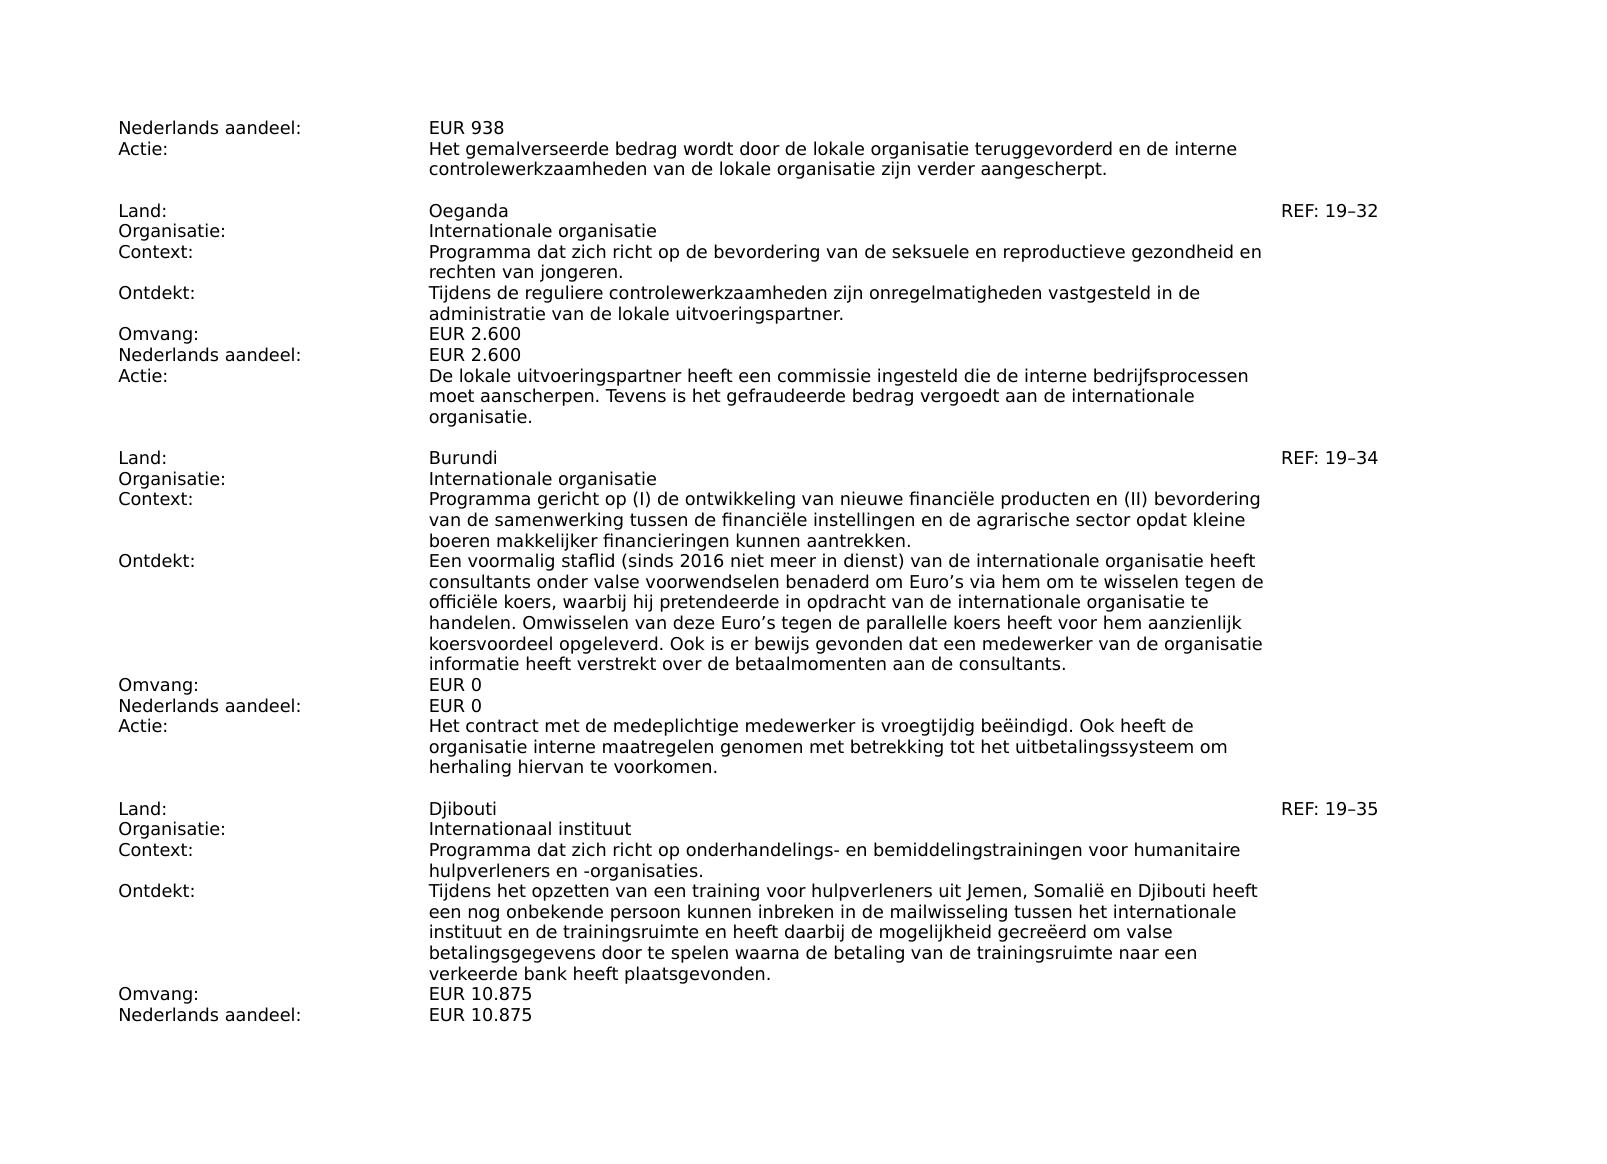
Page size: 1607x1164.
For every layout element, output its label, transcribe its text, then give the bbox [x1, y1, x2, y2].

table_cell [1275, 469, 1488, 489]
table_cell Het gemalverseerde bedrag wordt door de lokale organisatie teruggevorderd en de interne controlewerkzaamheden van de lokale organisatie zijn verder aangescherpt. [423, 139, 1275, 180]
table_cell Nederlands aandeel: [118, 345, 422, 366]
table_cell Internationaal instituut [423, 819, 1275, 840]
table_cell Omvang: [118, 675, 422, 696]
table_cell Ontdekt: [118, 283, 422, 324]
table_cell [1275, 366, 1488, 427]
table_cell REF: 19–32 [1275, 201, 1488, 221]
table_cell [1275, 242, 1488, 283]
table_cell EUR 0 [423, 675, 1275, 696]
table_cell Internationale organisatie [423, 469, 1275, 489]
table_cell [118, 778, 422, 799]
table_cell [1275, 984, 1488, 1005]
table_cell EUR 938 [423, 118, 1275, 139]
table_cell Organisatie: [118, 469, 422, 489]
table_cell [1275, 221, 1488, 242]
table_cell Land: [118, 799, 422, 819]
table_cell Internationale organisatie [423, 221, 1275, 242]
table_cell [1275, 819, 1488, 840]
table_cell [1275, 840, 1488, 881]
table_cell [1275, 118, 1488, 139]
table_cell Actie: [118, 716, 422, 778]
table_cell Programma gericht op (I) de ontwikkeling van nieuwe financiële producten en (II) bevordering van de samenwerking tussen de financiële instellingen en de agrarische sector opdat kleine boeren makkelijker financieringen kunnen aantrekken. [423, 489, 1275, 551]
table_cell [1275, 489, 1488, 551]
table_cell [1275, 428, 1488, 448]
table_cell Burundi [423, 448, 1275, 469]
table_cell [118, 180, 422, 201]
table_cell Context: [118, 489, 422, 551]
table_cell Ontdekt: [118, 551, 422, 675]
table_cell EUR 10.875 [423, 1005, 1275, 1026]
table_cell Actie: [118, 366, 422, 427]
table_cell [1275, 324, 1488, 345]
table_cell EUR 0 [423, 696, 1275, 716]
table_cell Nederlands aandeel: [118, 118, 422, 139]
table_cell REF: 19–35 [1275, 799, 1488, 819]
table_cell Een voormalig staflid (sinds 2016 niet meer in dienst) van de internationale organisatie heeft consultants onder valse voorwendselen benaderd om Euro’s via hem om te wisselen tegen de officiële koers, waarbij hij pretendeerde in opdracht van de internationale organisatie te handelen. Omwisselen van deze Euro’s tegen de parallelle koers heeft voor hem aanzienlijk koersvoordeel opgeleverd. Ook is er bewijs gevonden dat een medewerker van de organisatie informatie heeft verstrekt over de betaalmomenten aan de consultants. [423, 551, 1275, 675]
table_cell [1275, 283, 1488, 324]
table_cell [1275, 696, 1488, 716]
table_cell EUR 2.600 [423, 345, 1275, 366]
table_cell EUR 10.875 [423, 984, 1275, 1005]
table_cell Tijdens de reguliere controlewerkzaamheden zijn onregelmatigheden vastgesteld in de administratie van de lokale uitvoeringspartner. [423, 283, 1275, 324]
table_cell [118, 428, 422, 448]
table_cell Omvang: [118, 324, 422, 345]
table_cell Programma dat zich richt op de bevordering van de seksuele en reproductieve gezondheid en rechten van jongeren. [423, 242, 1275, 283]
table_cell Programma dat zich richt op onderhandelings- en bemiddelingstrainingen voor humanitaire hulpverleners en -organisaties. [423, 840, 1275, 881]
table_cell Oeganda [423, 201, 1275, 221]
table_cell [1275, 1005, 1488, 1026]
table_cell Land: [118, 448, 422, 469]
table_cell [1275, 675, 1488, 696]
table_cell Omvang: [118, 984, 422, 1005]
table_cell Context: [118, 840, 422, 881]
table_cell REF: 19–34 [1275, 448, 1488, 469]
table_cell [423, 428, 1275, 448]
table_cell Het contract met de medeplichtige medewerker is vroegtijdig beëindigd. Ook heeft de organisatie interne maatregelen genomen met betrekking tot het uitbetalingssysteem om herhaling hiervan te voorkomen. [423, 716, 1275, 778]
table_cell EUR 2.600 [423, 324, 1275, 345]
table_cell Ontdekt: [118, 881, 422, 984]
table_cell [423, 778, 1275, 799]
table_cell De lokale uitvoeringspartner heeft een commissie ingesteld die de interne bedrijfsprocessen moet aanscherpen. Tevens is het gefraudeerde bedrag vergoedt aan de internationale organisatie. [423, 366, 1275, 427]
table_cell Nederlands aandeel: [118, 696, 422, 716]
table_cell [423, 180, 1275, 201]
table_cell [1275, 345, 1488, 366]
table_cell Tijdens het opzetten van een training voor hulpverleners uit Jemen, Somalië en Djibouti heeft een nog onbekende persoon kunnen inbreken in de mailwisseling tussen het internationale instituut en de trainingsruimte en heeft daarbij de mogelijkheid gecreëerd om valse betalingsgegevens door te spelen waarna de betaling van de trainingsruimte naar een verkeerde bank heeft plaatsgevonden. [423, 881, 1275, 984]
table_cell Land: [118, 201, 422, 221]
table_cell Actie: [118, 139, 422, 180]
table_cell [1275, 716, 1488, 778]
table_cell Djibouti [423, 799, 1275, 819]
table_cell [1275, 778, 1488, 799]
table_cell [1275, 180, 1488, 201]
table_cell [1275, 551, 1488, 675]
table_cell Nederlands aandeel: [118, 1005, 422, 1026]
table_cell Organisatie: [118, 819, 422, 840]
table_cell Organisatie: [118, 221, 422, 242]
table_cell Context: [118, 242, 422, 283]
table_cell [1275, 881, 1488, 984]
table_cell [1275, 139, 1488, 180]
